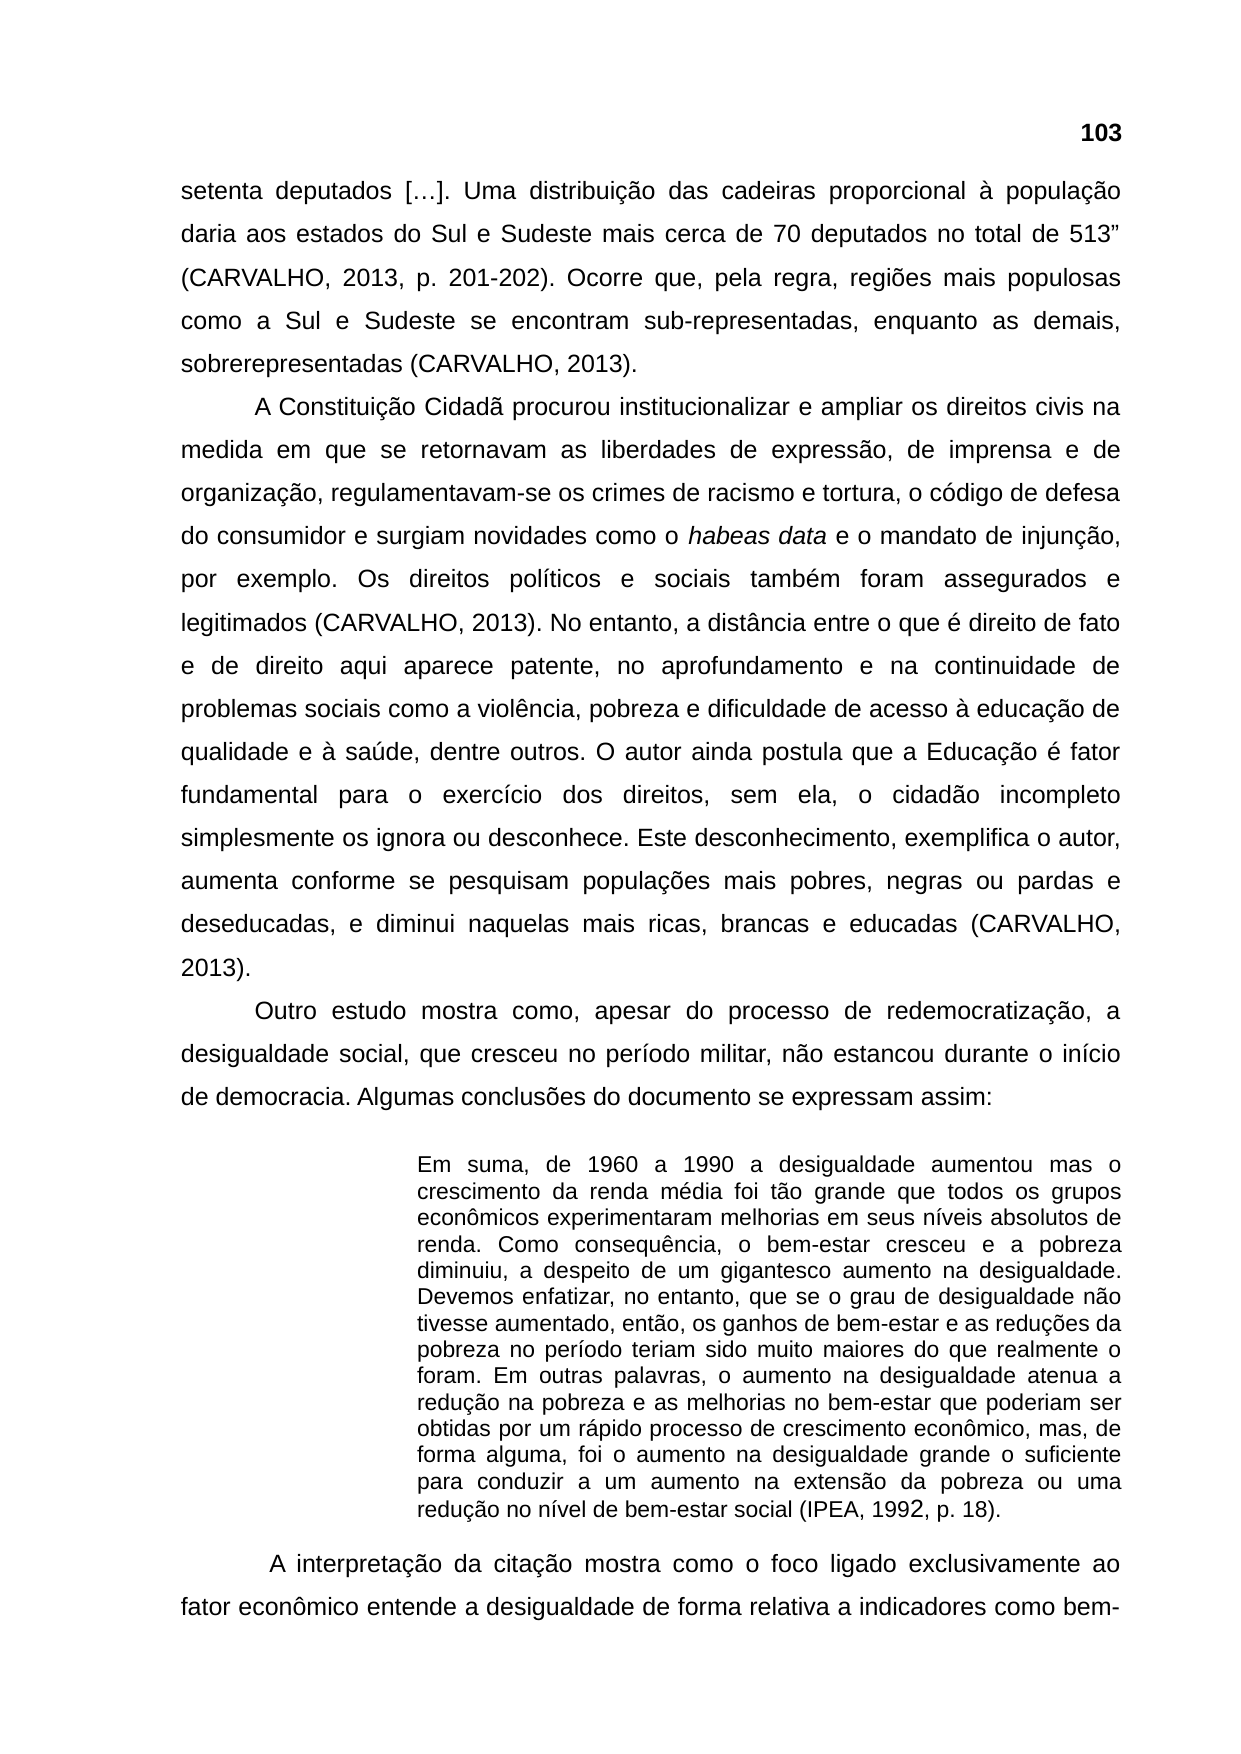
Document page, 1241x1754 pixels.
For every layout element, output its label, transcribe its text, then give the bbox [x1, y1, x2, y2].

text setenta deputados […]. Uma distribuição das cadeiras proporcional à população daria aos estados do Sul e Sudeste mais cerca de 70 deputados no total de 513” (CARVALHO, 2013, p. 201-202). Ocorre que, pela regra, regiões mais populosas como a Sul e Sudeste se encontram sub-representadas, enquanto as demais, sobrerepresentadas (CARVALHO, 2013). [181, 176, 1122, 378]
text A interpretação da citação mostra como o foco ligado exclusivamente ao fator econômico entende a desigualdade de forma relativa a indicadores como bem- [181, 1549, 1122, 1621]
text Outro estudo mostra como, apesar do processo de redemocratização, a desigualdade social, que cresceu no período militar, não estancou durante o início de democracia. Algumas conclusões do documento se expressam assim: [181, 996, 1122, 1111]
text A Constituição Cidadã procurou institucionalizar e ampliar os direitos civis na medida em que se retornavam as liberdades de expressão, de imprensa e de organização, regulamentavam-se os crimes de racismo e tortura, o código de defesa do consumidor e surgiam novidades como o habeas data e o mandato de injunção, por exemplo. Os direitos políticos e sociais também foram assegurados e legitimados (CARVALHO, 2013). No entanto, a distância entre o que é direito de fato e de direito aqui aparece patente, no aprofundamento e na continuidade de problemas sociais como a violência, pobreza e dificuldade de acesso à educação de qualidade e à saúde, dentre outros. O autor ainda postula que a Educação é fator fundamental para o exercício dos direitos, sem ela, o cidadão incompleto simplesmente os ignora ou desconhece. Este desconhecimento, exemplifica o autor, aumenta conforme se pesquisam populações mais pobres, negras ou pardas e deseducadas, e diminui naquelas mais ricas, brancas e educadas (CARVALHO, 2013). [181, 392, 1122, 981]
text Em suma, de 1960 a 1990 a desigualdade aumentou mas o crescimento da renda média foi tão grande que todos os grupos econômicos experimentaram melhorias em seus níveis absolutos de renda. Como consequência, o bem-estar cresceu e a pobreza diminuiu, a despeito de um gigantesco aumento na desigualdade. Devemos enfatizar, no entanto, que se o grau de desigualdade não tivesse aumentado, então, os ganhos de bem-estar e as reduções da pobreza no período teriam sido muito maiores do que realmente o foram. Em outras palavras, o aumento na desigualdade atenua a redução na pobreza e as melhorias no bem-estar que poderiam ser obtidas por um rápido processo de crescimento econômico, mas, de forma alguma, foi o aumento na desigualdade grande o suficiente para conduzir a um aumento na extensão da pobreza ou uma redução no nível de bem-estar social (IPEA, 1992, p. 18). [417, 1151, 1122, 1523]
